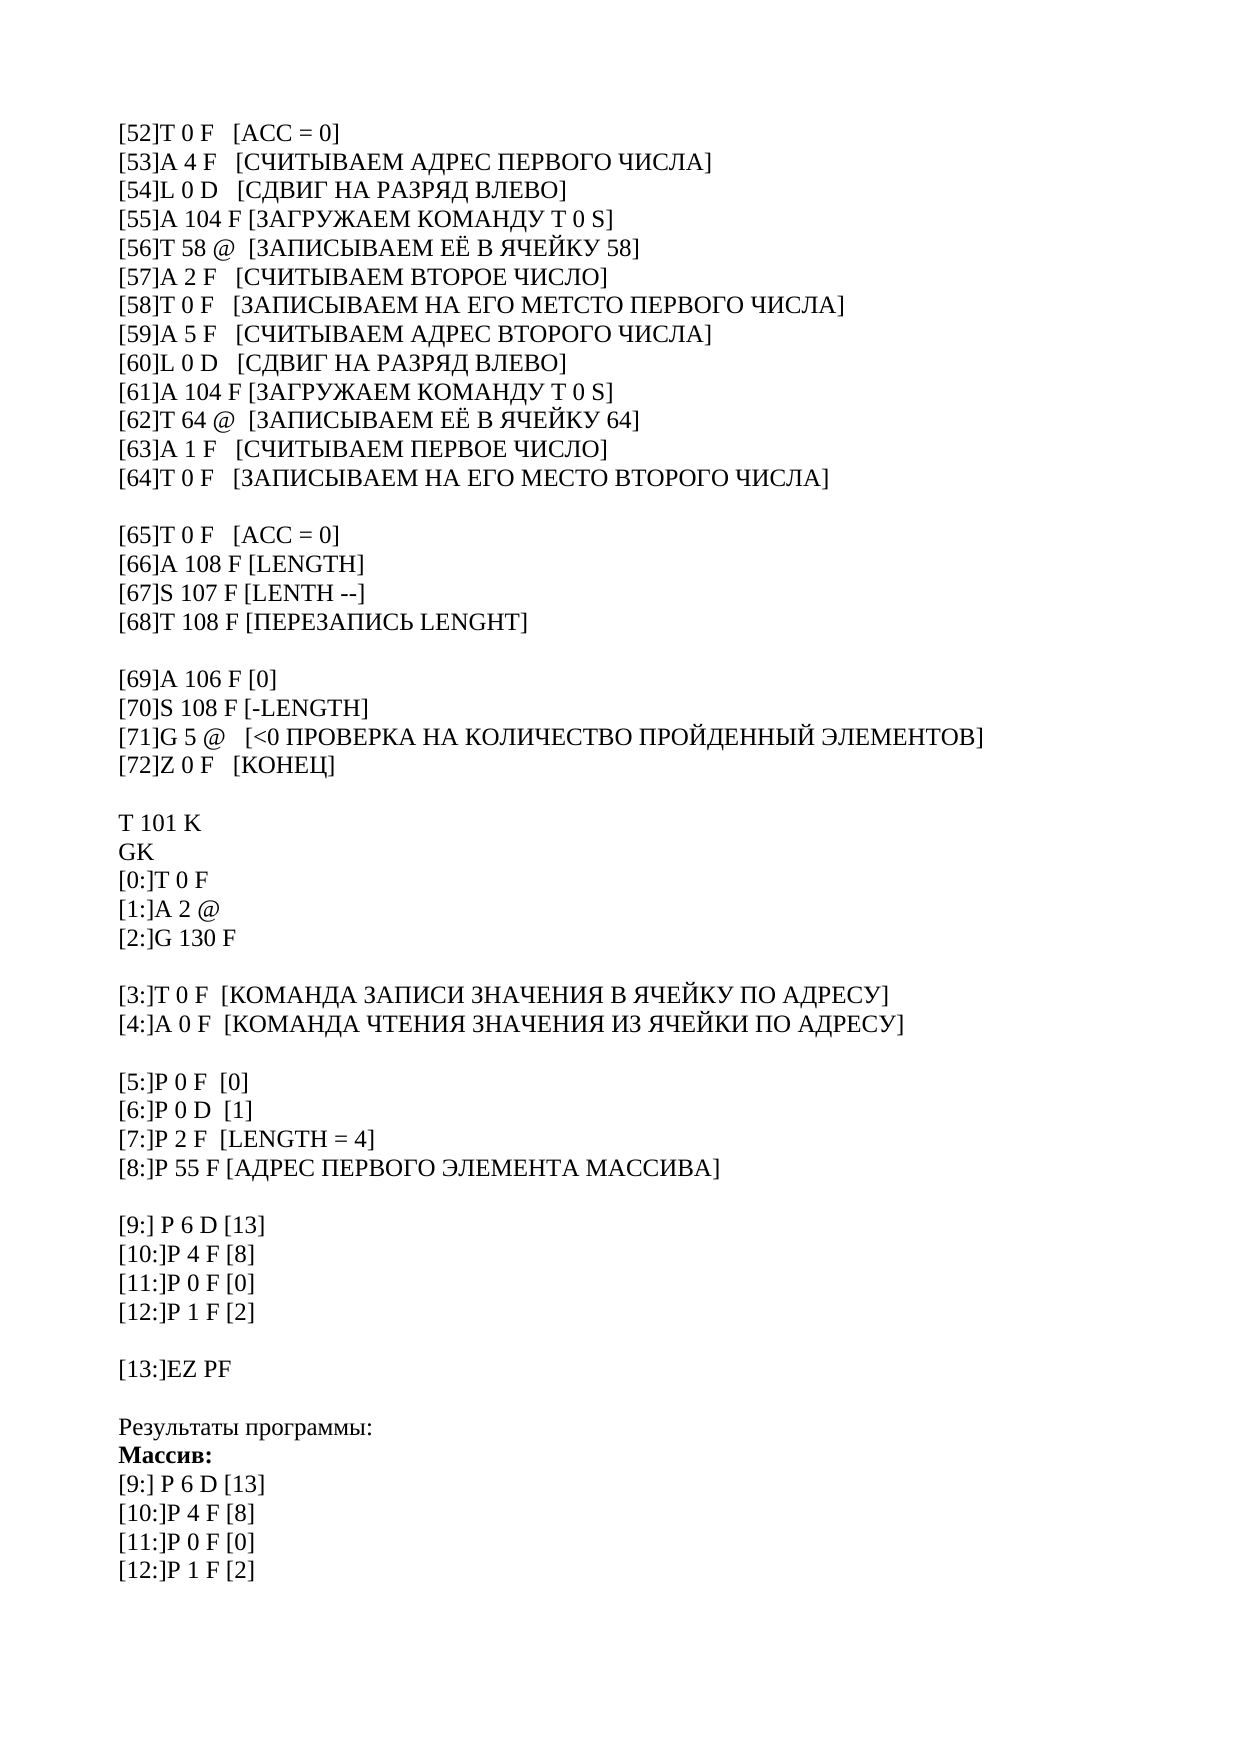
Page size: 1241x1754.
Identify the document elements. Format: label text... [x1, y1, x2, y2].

text [65]T 0 F [ACC = 0] [118, 521, 1122, 549]
text [61]A 104 F [ЗАГРУЖАЕМ КОМАНДУ T 0 S] [118, 377, 1122, 406]
text [52]T 0 F [ACC = 0] [118, 118, 1122, 147]
text [2:]G 130 F [118, 923, 1122, 952]
text [66]A 108 F [LENGTH] [118, 549, 1122, 578]
text [10:]P 4 F [8] [118, 1498, 1122, 1527]
text [11:]P 0 F [0] [118, 1527, 1122, 1556]
text [9:] P 6 D [13] [118, 1469, 1122, 1498]
text [64]T 0 F [ЗАПИСЫВАЕМ НА ЕГО МЕСТО ВТОРОГО ЧИСЛА] [118, 463, 1122, 492]
text Результаты программы: [118, 1412, 1122, 1441]
text GK [118, 837, 1122, 866]
text [12:]P 1 F [2] [118, 1297, 1122, 1326]
text Массив: [118, 1441, 1122, 1469]
text [67]S 107 F [LENTH --] [118, 578, 1122, 607]
text [69]A 106 F [0] [118, 664, 1122, 693]
text [68]T 108 F [ПЕРЕЗАПИСЬ LENGHT] [118, 607, 1122, 636]
text [59]A 5 F [СЧИТЫВАЕМ АДРЕС ВТОРОГО ЧИСЛА] [118, 319, 1122, 348]
text [4:]A 0 F [КОМАНДА ЧТЕНИЯ ЗНАЧЕНИЯ ИЗ ЯЧЕЙКИ ПО АДРЕСУ] [118, 1009, 1122, 1038]
text T 101 K [118, 808, 1122, 837]
text [7:]P 2 F [LENGTH = 4] [118, 1124, 1122, 1153]
text [72]Z 0 F [КОНЕЦ] [118, 751, 1122, 779]
text [6:]P 0 D [1] [118, 1096, 1122, 1124]
text [9:] P 6 D [13] [118, 1211, 1122, 1239]
text [12:]P 1 F [2] [118, 1556, 1122, 1584]
text [1:]A 2 @ [118, 894, 1122, 923]
text [5:]P 0 F [0] [118, 1067, 1122, 1096]
text [56]T 58 @ [ЗАПИСЫВАЕМ ЕЁ В ЯЧЕЙКУ 58] [118, 233, 1122, 262]
text [57]A 2 F [СЧИТЫВАЕМ ВТОРОЕ ЧИСЛО] [118, 262, 1122, 291]
text [58]T 0 F [ЗАПИСЫВАЕМ НА ЕГО МЕТСТО ПЕРВОГО ЧИСЛА] [118, 291, 1122, 319]
text [55]A 104 F [ЗАГРУЖАЕМ КОМАНДУ T 0 S] [118, 204, 1122, 233]
text [62]T 64 @ [ЗАПИСЫВАЕМ ЕЁ В ЯЧЕЙКУ 64] [118, 406, 1122, 434]
text [53]A 4 F [СЧИТЫВАЕМ АДРЕС ПЕРВОГО ЧИСЛА] [118, 147, 1122, 176]
text [11:]P 0 F [0] [118, 1268, 1122, 1297]
text [10:]P 4 F [8] [118, 1239, 1122, 1268]
text [54]L 0 D [СДВИГ НА РАЗРЯД ВЛЕВО] [118, 176, 1122, 204]
text [3:]T 0 F [КОМАНДА ЗАПИСИ ЗНАЧЕНИЯ В ЯЧЕЙКУ ПО АДРЕСУ] [118, 981, 1122, 1009]
text [8:]P 55 F [АДРЕС ПЕРВОГО ЭЛЕМЕНТА МАССИВА] [118, 1153, 1122, 1182]
text [60]L 0 D [СДВИГ НА РАЗРЯД ВЛЕВО] [118, 348, 1122, 377]
text [13:]EZ PF [118, 1354, 1122, 1383]
text [71]G 5 @ [<0 ПРОВЕРКА НА КОЛИЧЕСТВО ПРОЙДЕННЫЙ ЭЛЕМЕНТОВ] [118, 722, 1122, 751]
text [70]S 108 F [-LENGTH] [118, 693, 1122, 722]
text [0:]T 0 F [118, 866, 1122, 894]
text [63]A 1 F [СЧИТЫВАЕМ ПЕРВОЕ ЧИСЛО] [118, 434, 1122, 463]
